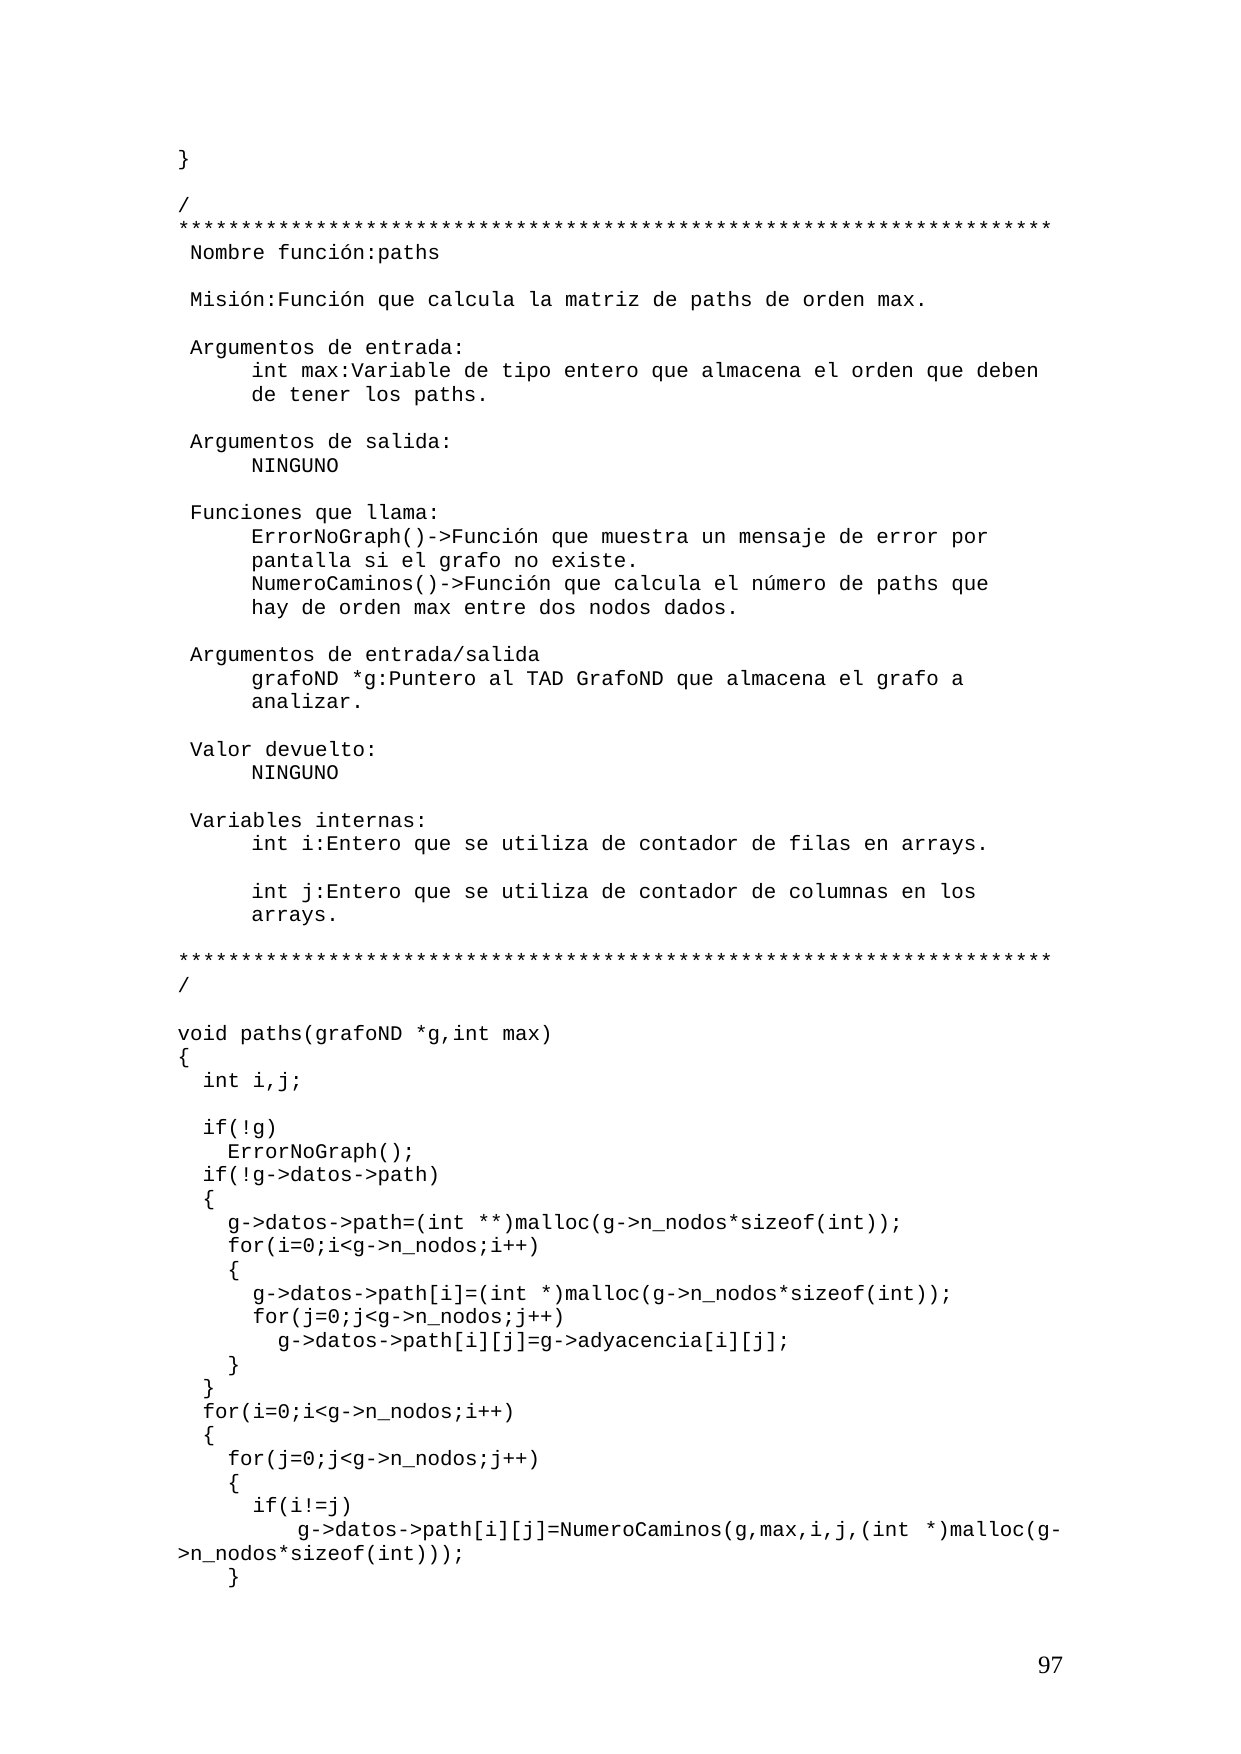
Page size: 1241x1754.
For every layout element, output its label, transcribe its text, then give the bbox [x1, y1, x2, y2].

text pantalla si el grafo no existe. [177, 549, 1063, 573]
text { [177, 1046, 1063, 1070]
text for(j=0;j<g->n_nodos;j++) [177, 1306, 1063, 1330]
text arrays. [177, 904, 1063, 928]
text de tener los paths. [177, 384, 1063, 408]
text g->datos->path[i]=(int *)malloc(g->n_nodos*sizeof(int)); [177, 1283, 1063, 1306]
text for(j=0;j<g->n_nodos;j++) [177, 1448, 1063, 1472]
text ErrorNoGraph(); [177, 1141, 1063, 1164]
text int i:Entero que se utiliza de contador de filas en arrays. [177, 833, 1063, 857]
text **********************************************************************/ [177, 952, 1063, 999]
text Nombre función:paths [177, 242, 1063, 266]
text } [177, 148, 1063, 171]
text Argumentos de salida: [177, 431, 1063, 455]
text Argumentos de entrada: [177, 337, 1063, 360]
text g->datos->path[i][j]=NumeroCaminos(g,max,i,j,(int *)malloc(g->n_nodos*sizeof(int))); [177, 1519, 1063, 1566]
text } [177, 1377, 1063, 1401]
text int max:Variable de tipo entero que almacena el orden que deben [177, 360, 1063, 384]
text Argumentos de entrada/salida [177, 644, 1063, 668]
text { [177, 1424, 1063, 1448]
text if(!g) [177, 1117, 1063, 1141]
text analizar. [177, 691, 1063, 715]
text if(i!=j) [177, 1495, 1063, 1519]
text void paths(grafoND *g,int max) [177, 1022, 1063, 1046]
text for(i=0;i<g->n_nodos;i++) [177, 1235, 1063, 1259]
text NINGUNO [177, 762, 1063, 786]
text { [177, 1188, 1063, 1212]
text int j:Entero que se utiliza de contador de columnas en los [177, 881, 1063, 904]
text } [177, 1353, 1063, 1377]
text { [177, 1259, 1063, 1283]
text Misión:Función que calcula la matriz de paths de orden max. [177, 289, 1063, 313]
text grafoND *g:Puntero al TAD GrafoND que almacena el grafo a [177, 668, 1063, 691]
text if(!g->datos->path) [177, 1164, 1063, 1188]
text int i,j; [177, 1070, 1063, 1093]
text /********************************************************************** [177, 195, 1063, 242]
text for(i=0;i<g->n_nodos;i++) [177, 1401, 1063, 1424]
text ErrorNoGraph()->Función que muestra un mensaje de error por [177, 526, 1063, 549]
text } [177, 1566, 1063, 1590]
text Variables internas: [177, 810, 1063, 833]
text g->datos->path[i][j]=g->adyacencia[i][j]; [177, 1330, 1063, 1353]
text NumeroCaminos()->Función que calcula el número de paths que [177, 573, 1063, 597]
text Valor devuelto: [177, 739, 1063, 762]
text g->datos->path=(int **)malloc(g->n_nodos*sizeof(int)); [177, 1212, 1063, 1235]
text { [177, 1472, 1063, 1495]
text NINGUNO [177, 455, 1063, 479]
text hay de orden max entre dos nodos dados. [177, 597, 1063, 621]
text Funciones que llama: [177, 502, 1063, 526]
